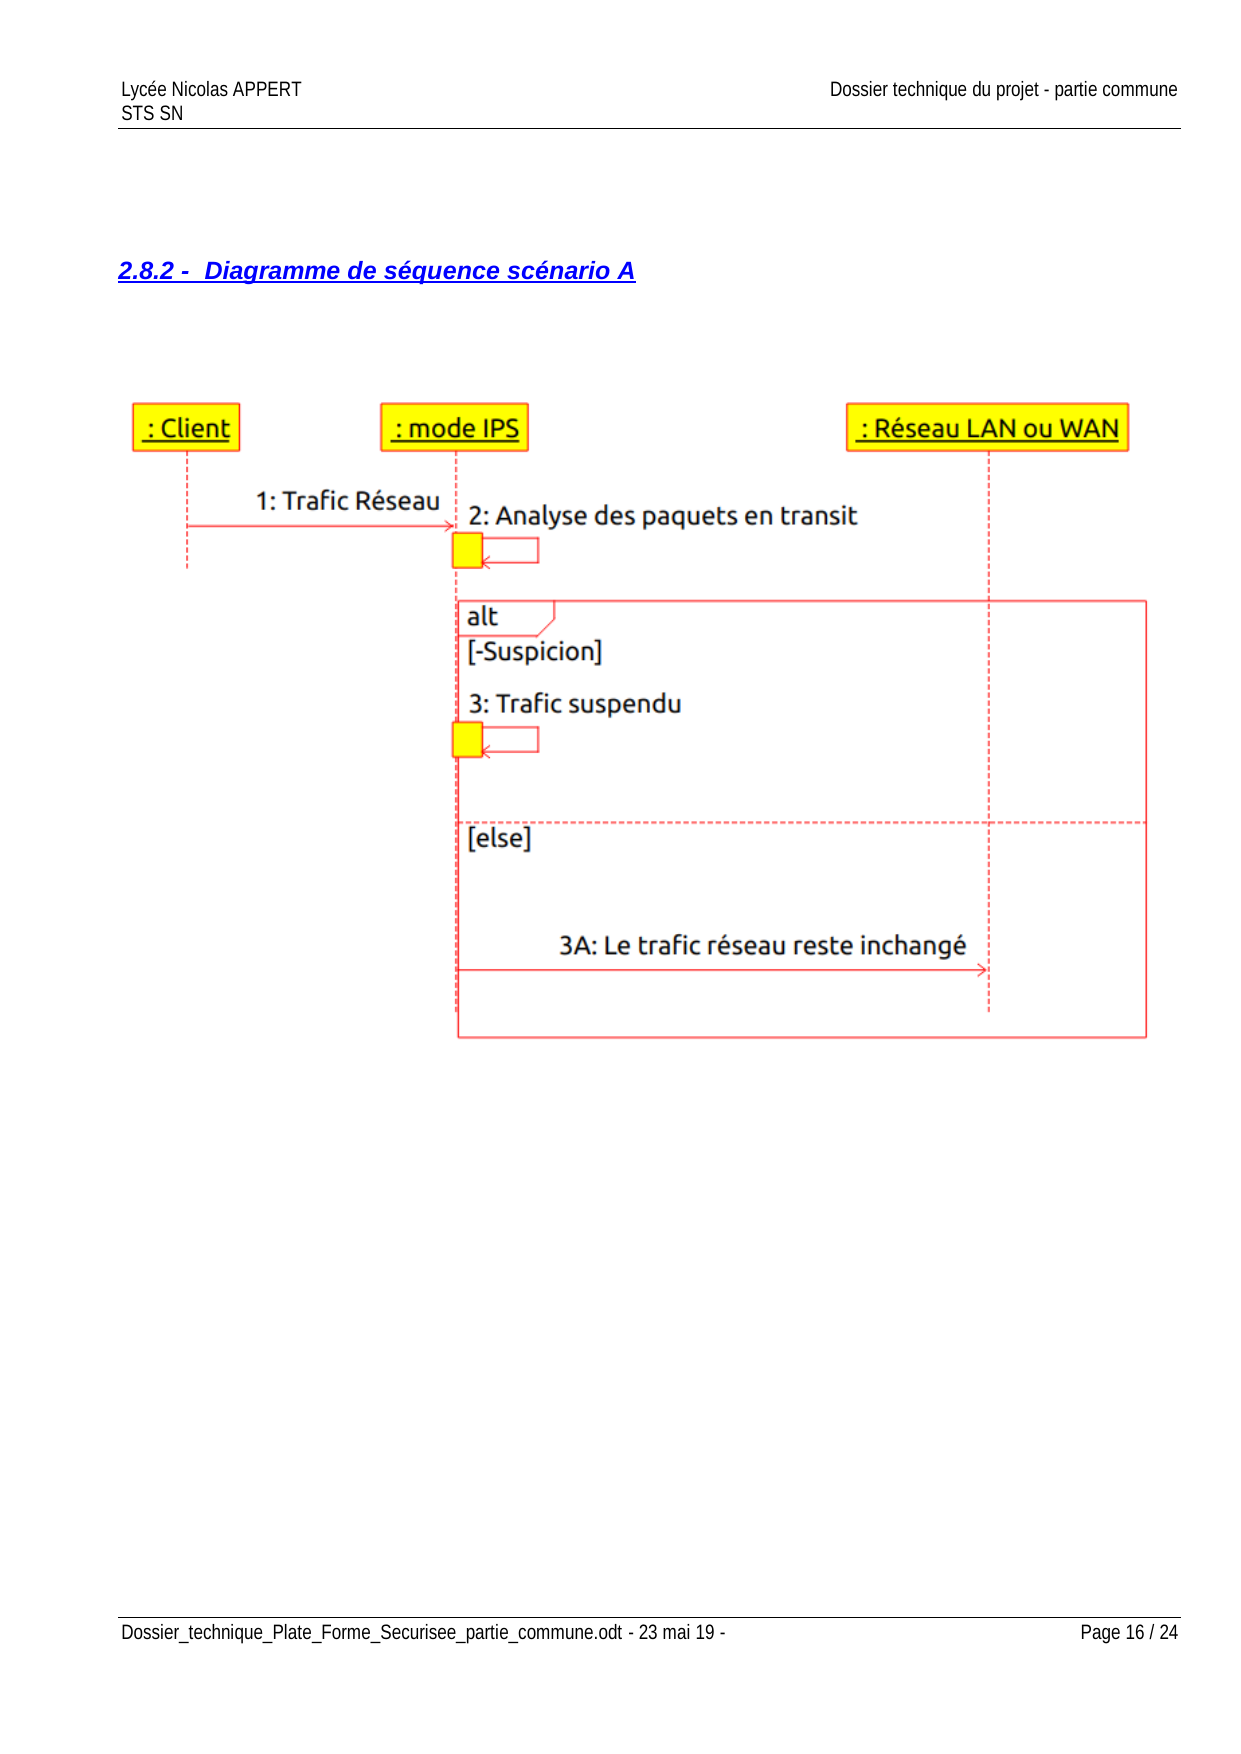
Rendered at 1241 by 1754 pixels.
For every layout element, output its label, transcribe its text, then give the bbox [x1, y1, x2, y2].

subtitle Diagramme de séquence scénario A [118, 257, 1181, 285]
picture [118, 385, 1182, 1062]
